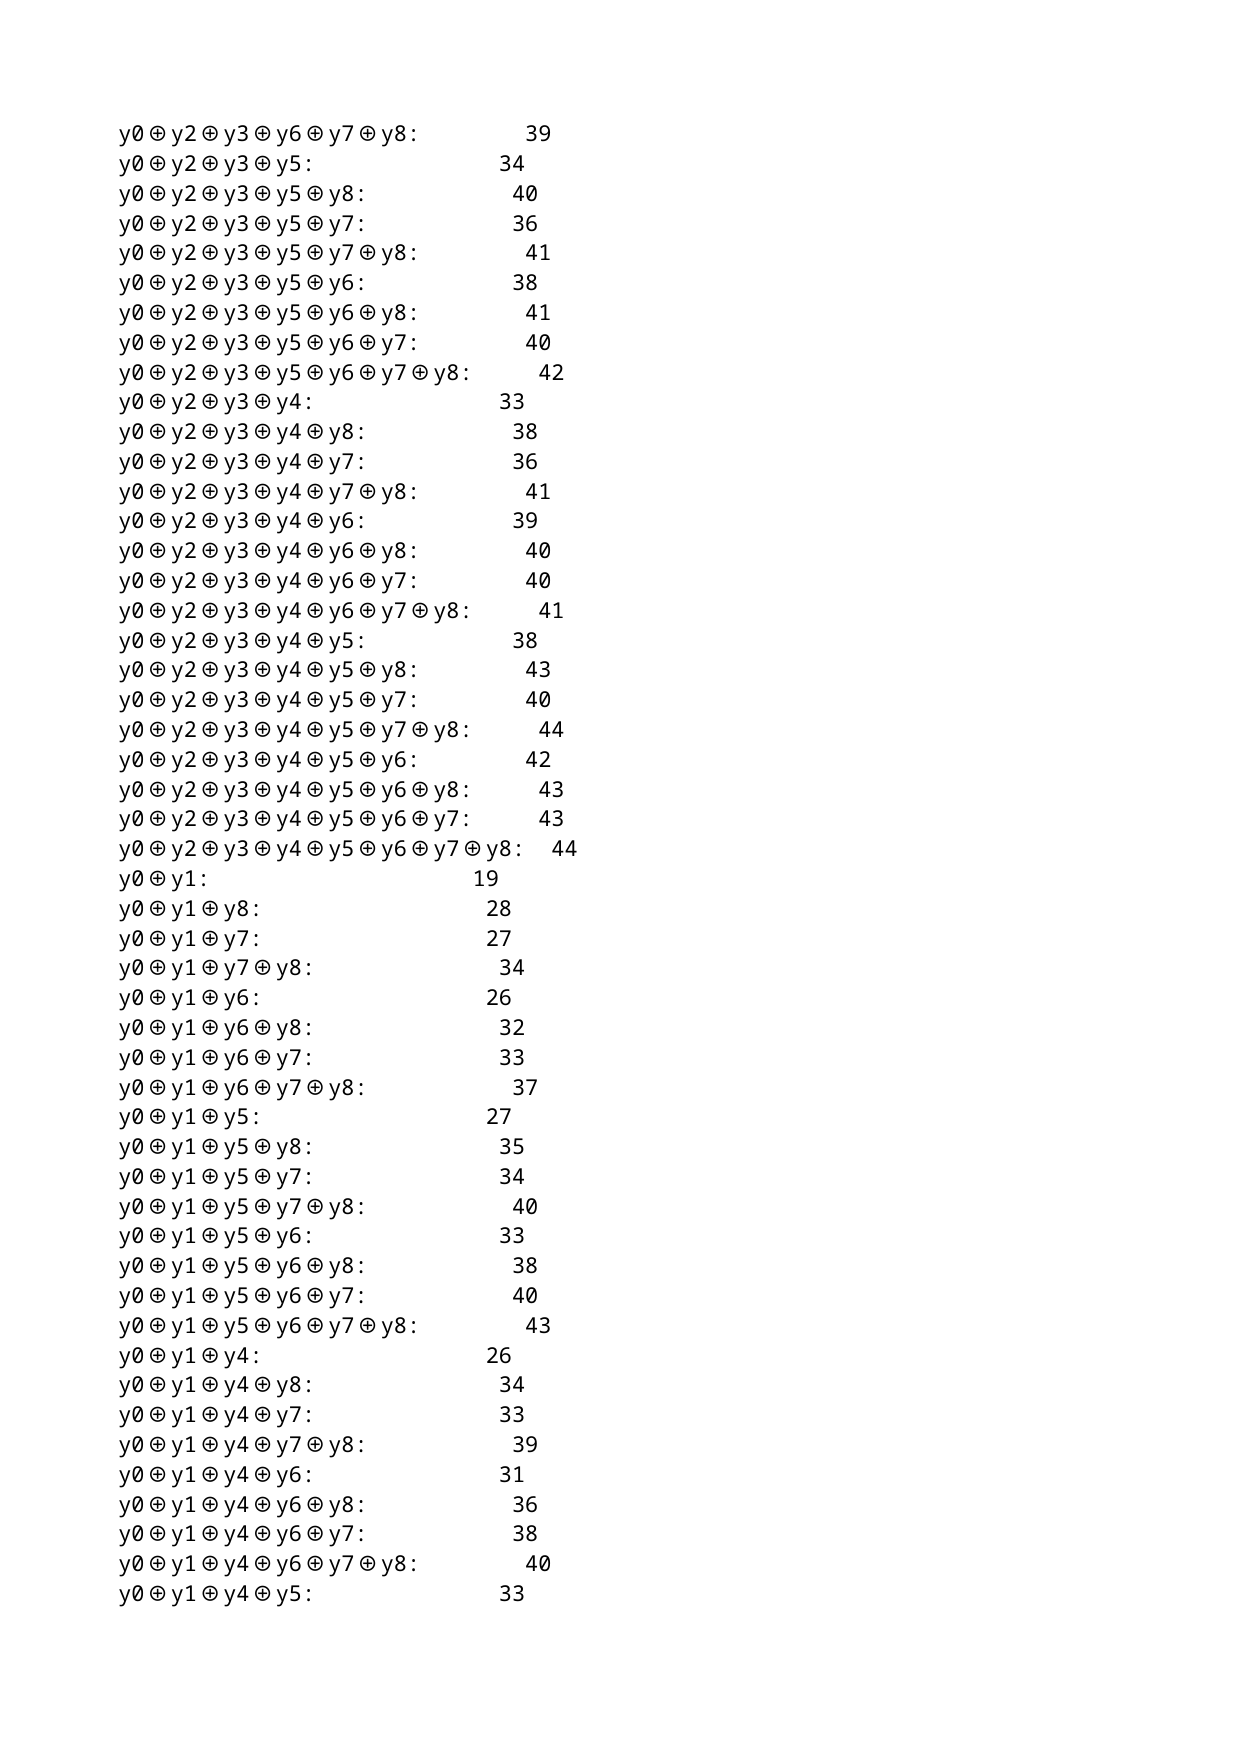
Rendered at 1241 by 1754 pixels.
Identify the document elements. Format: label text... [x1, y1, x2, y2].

text y0⊕y2⊕y3⊕y4⊕y5⊕y6⊕y7: 43 [118, 803, 1122, 833]
text y0⊕y1⊕y7: 27 [118, 922, 1122, 952]
text y0⊕y2⊕y3⊕y4⊕y5⊕y7⊕y8: 44 [118, 714, 1122, 744]
text y0⊕y2⊕y3⊕y4⊕y6⊕y7: 40 [118, 565, 1122, 595]
text y0⊕y1⊕y4⊕y7⊕y8: 39 [118, 1429, 1122, 1459]
text y0⊕y2⊕y3⊕y4⊕y5⊕y6⊕y7⊕y8: 44 [118, 833, 1122, 863]
text y0⊕y2⊕y3⊕y6⊕y7⊕y8: 39 [118, 118, 1122, 148]
text y0⊕y1⊕y4⊕y5: 33 [118, 1578, 1122, 1608]
text y0⊕y1⊕y4⊕y6⊕y7⊕y8: 40 [118, 1548, 1122, 1578]
text y0⊕y2⊕y3⊕y4⊕y6⊕y7⊕y8: 41 [118, 595, 1122, 624]
text y0⊕y1⊕y8: 28 [118, 893, 1122, 922]
text y0⊕y2⊕y3⊕y4⊕y5: 38 [118, 624, 1122, 654]
text y0⊕y2⊕y3⊕y5⊕y7⊕y8: 41 [118, 237, 1122, 267]
text y0⊕y1⊕y6⊕y8: 32 [118, 1012, 1122, 1042]
text y0⊕y1⊕y6⊕y7: 33 [118, 1042, 1122, 1071]
text y0⊕y1⊕y4⊕y8: 34 [118, 1369, 1122, 1399]
text y0⊕y1: 19 [118, 863, 1122, 893]
text y0⊕y2⊕y3⊕y4⊕y6⊕y8: 40 [118, 535, 1122, 565]
text y0⊕y1⊕y4: 26 [118, 1339, 1122, 1369]
text y0⊕y1⊕y5⊕y6⊕y7⊕y8: 43 [118, 1310, 1122, 1339]
text y0⊕y2⊕y3⊕y5: 34 [118, 148, 1122, 178]
text y0⊕y2⊕y3⊕y5⊕y6⊕y7⊕y8: 42 [118, 356, 1122, 386]
text y0⊕y2⊕y3⊕y4⊕y5⊕y8: 43 [118, 654, 1122, 684]
text y0⊕y2⊕y3⊕y4⊕y5⊕y6: 42 [118, 744, 1122, 773]
text y0⊕y1⊕y6⊕y7⊕y8: 37 [118, 1071, 1122, 1101]
text y0⊕y2⊕y3⊕y5⊕y6: 38 [118, 267, 1122, 297]
text y0⊕y2⊕y3⊕y5⊕y6⊕y8: 41 [118, 297, 1122, 327]
text y0⊕y1⊕y5⊕y6⊕y7: 40 [118, 1280, 1122, 1310]
text y0⊕y1⊕y5⊕y7⊕y8: 40 [118, 1191, 1122, 1220]
text y0⊕y2⊕y3⊕y5⊕y7: 36 [118, 207, 1122, 237]
text y0⊕y1⊕y5⊕y6⊕y8: 38 [118, 1250, 1122, 1280]
text y0⊕y1⊕y5⊕y8: 35 [118, 1131, 1122, 1161]
text y0⊕y1⊕y4⊕y7: 33 [118, 1399, 1122, 1429]
text y0⊕y2⊕y3⊕y4⊕y7⊕y8: 41 [118, 476, 1122, 505]
text y0⊕y1⊕y4⊕y6⊕y7: 38 [118, 1518, 1122, 1548]
text y0⊕y2⊕y3⊕y4⊕y6: 39 [118, 505, 1122, 535]
text y0⊕y1⊕y7⊕y8: 34 [118, 952, 1122, 982]
text y0⊕y1⊕y4⊕y6: 31 [118, 1459, 1122, 1488]
text y0⊕y1⊕y4⊕y6⊕y8: 36 [118, 1488, 1122, 1518]
text y0⊕y1⊕y5⊕y7: 34 [118, 1161, 1122, 1191]
text y0⊕y2⊕y3⊕y4⊕y7: 36 [118, 446, 1122, 476]
text y0⊕y1⊕y5⊕y6: 33 [118, 1220, 1122, 1250]
text y0⊕y1⊕y6: 26 [118, 982, 1122, 1012]
text y0⊕y2⊕y3⊕y4⊕y5⊕y6⊕y8: 43 [118, 773, 1122, 803]
text y0⊕y2⊕y3⊕y4⊕y5⊕y7: 40 [118, 684, 1122, 714]
text y0⊕y2⊕y3⊕y4⊕y8: 38 [118, 416, 1122, 446]
text y0⊕y2⊕y3⊕y5⊕y8: 40 [118, 178, 1122, 207]
text y0⊕y2⊕y3⊕y4: 33 [118, 386, 1122, 416]
text y0⊕y2⊕y3⊕y5⊕y6⊕y7: 40 [118, 327, 1122, 356]
text y0⊕y1⊕y5: 27 [118, 1101, 1122, 1131]
